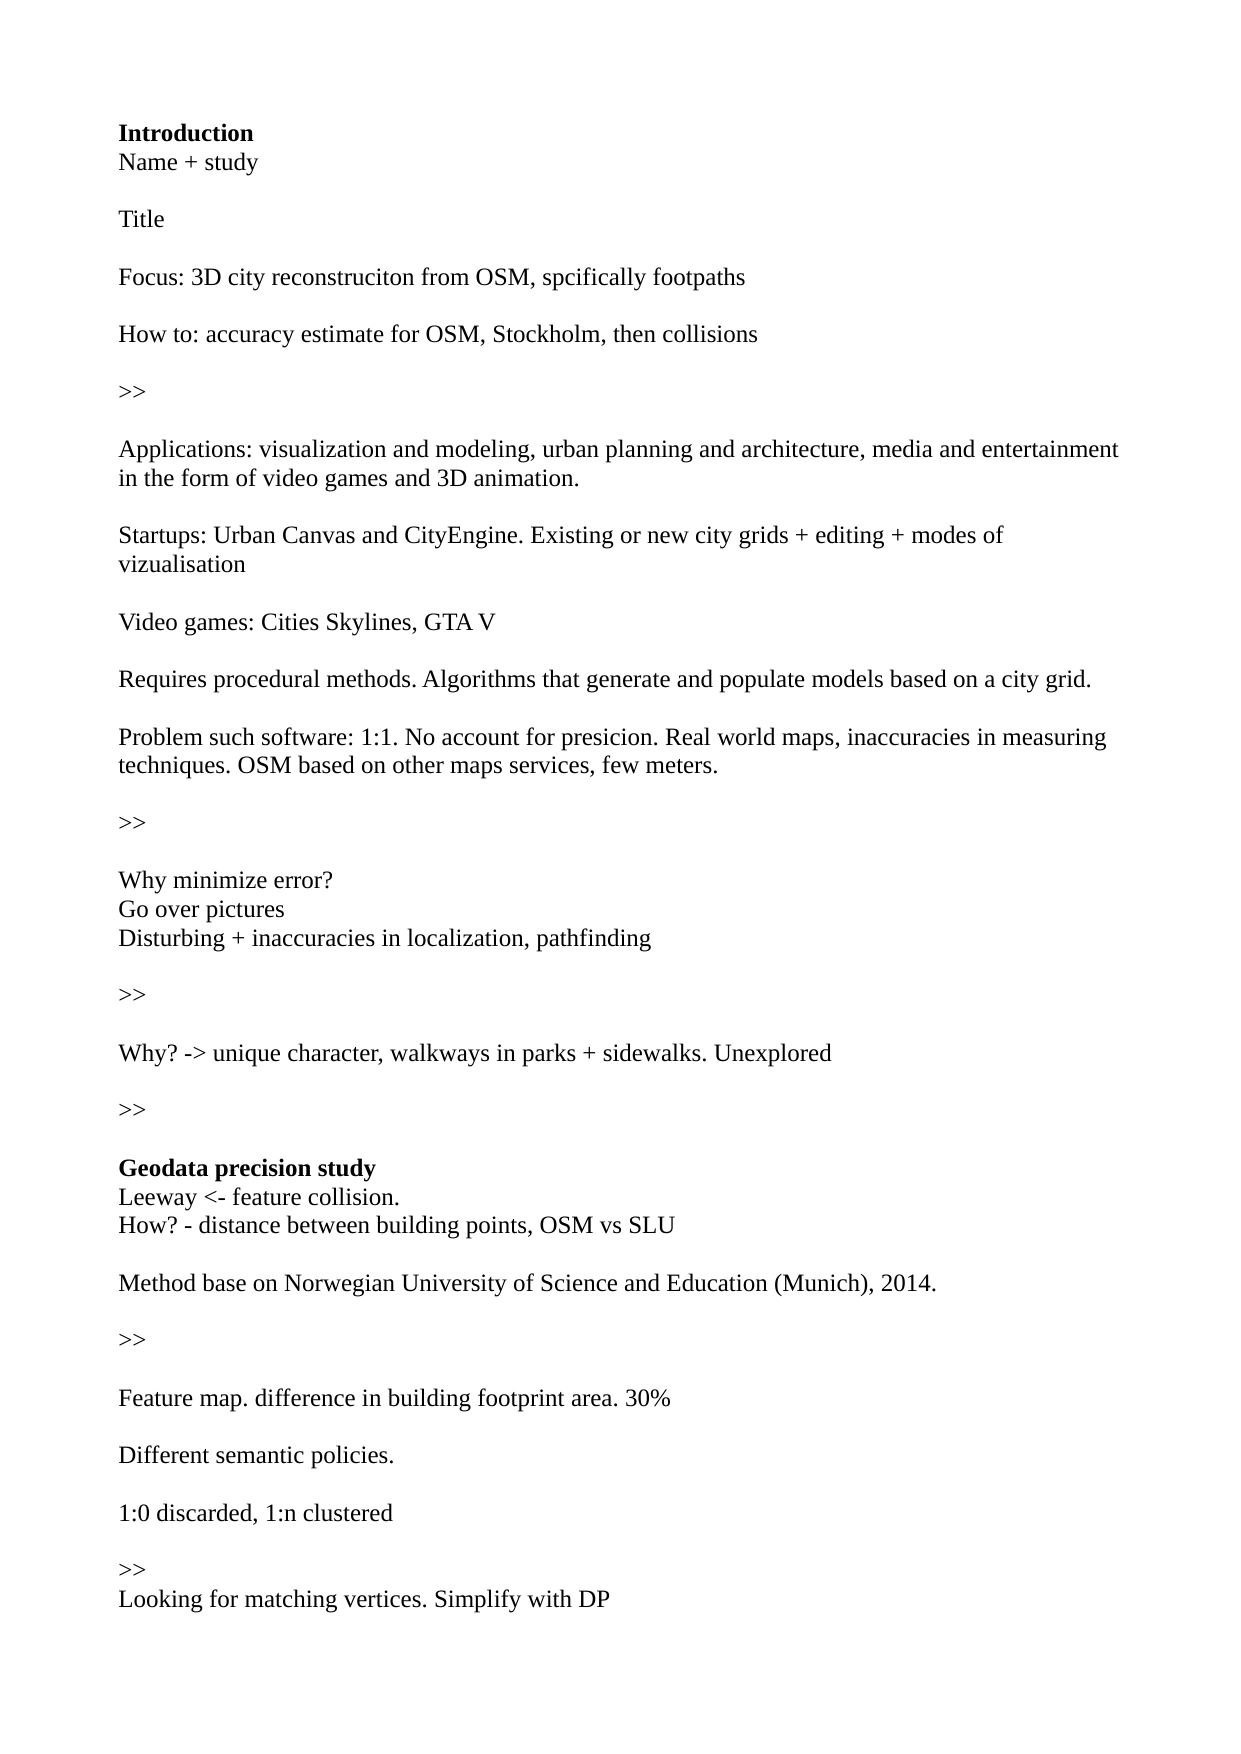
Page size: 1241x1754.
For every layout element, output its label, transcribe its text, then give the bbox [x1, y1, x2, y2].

text How? - distance between building points, OSM vs SLU [118, 1211, 1122, 1239]
text >> [118, 981, 1122, 1009]
text >> [118, 377, 1122, 406]
text Title [118, 204, 1122, 233]
text Geodata precision study [118, 1153, 1122, 1182]
text Disturbing + inaccuracies in localization, pathfinding [118, 923, 1122, 952]
text Method base on Norwegian University of Science and Education (Munich), 2014. [118, 1268, 1122, 1297]
text Leeway <- feature collision. [118, 1182, 1122, 1211]
text Why minimize error? [118, 866, 1122, 894]
text 1:0 discarded, 1:n clustered [118, 1498, 1122, 1527]
text How to: accuracy estimate for OSM, Stockholm, then collisions [118, 319, 1122, 348]
text Requires procedural methods. Algorithms that generate and populate models based on a city grid. [118, 664, 1122, 693]
text Video games: Cities Skylines, GTA V [118, 607, 1122, 636]
text Startups: Urban Canvas and CityEngine. Existing or new city grids + editing + modes of vizualisation [118, 521, 1122, 578]
text Why? -> unique character, walkways in parks + sidewalks. Unexplored [118, 1038, 1122, 1067]
text Applications: visualization and modeling, urban planning and architecture, media and entertainment in the form of video games and 3D animation. [118, 434, 1122, 492]
text Looking for matching vertices. Simplify with DP [118, 1584, 1122, 1613]
text Introduction [118, 118, 1122, 147]
text Go over pictures [118, 894, 1122, 923]
text >> [118, 1556, 1122, 1584]
text >> [118, 1096, 1122, 1124]
text Name + study [118, 147, 1122, 176]
text >> [118, 808, 1122, 837]
text Feature map. difference in building footprint area. 30% [118, 1383, 1122, 1412]
text Different semantic policies. [118, 1441, 1122, 1469]
text Focus: 3D city reconstruciton from OSM, spcifically footpaths [118, 262, 1122, 291]
text >> [118, 1326, 1122, 1354]
text Problem such software: 1:1. No account for presicion. Real world maps, inaccuracies in measuring techniques. OSM based on other maps services, few meters. [118, 722, 1122, 779]
